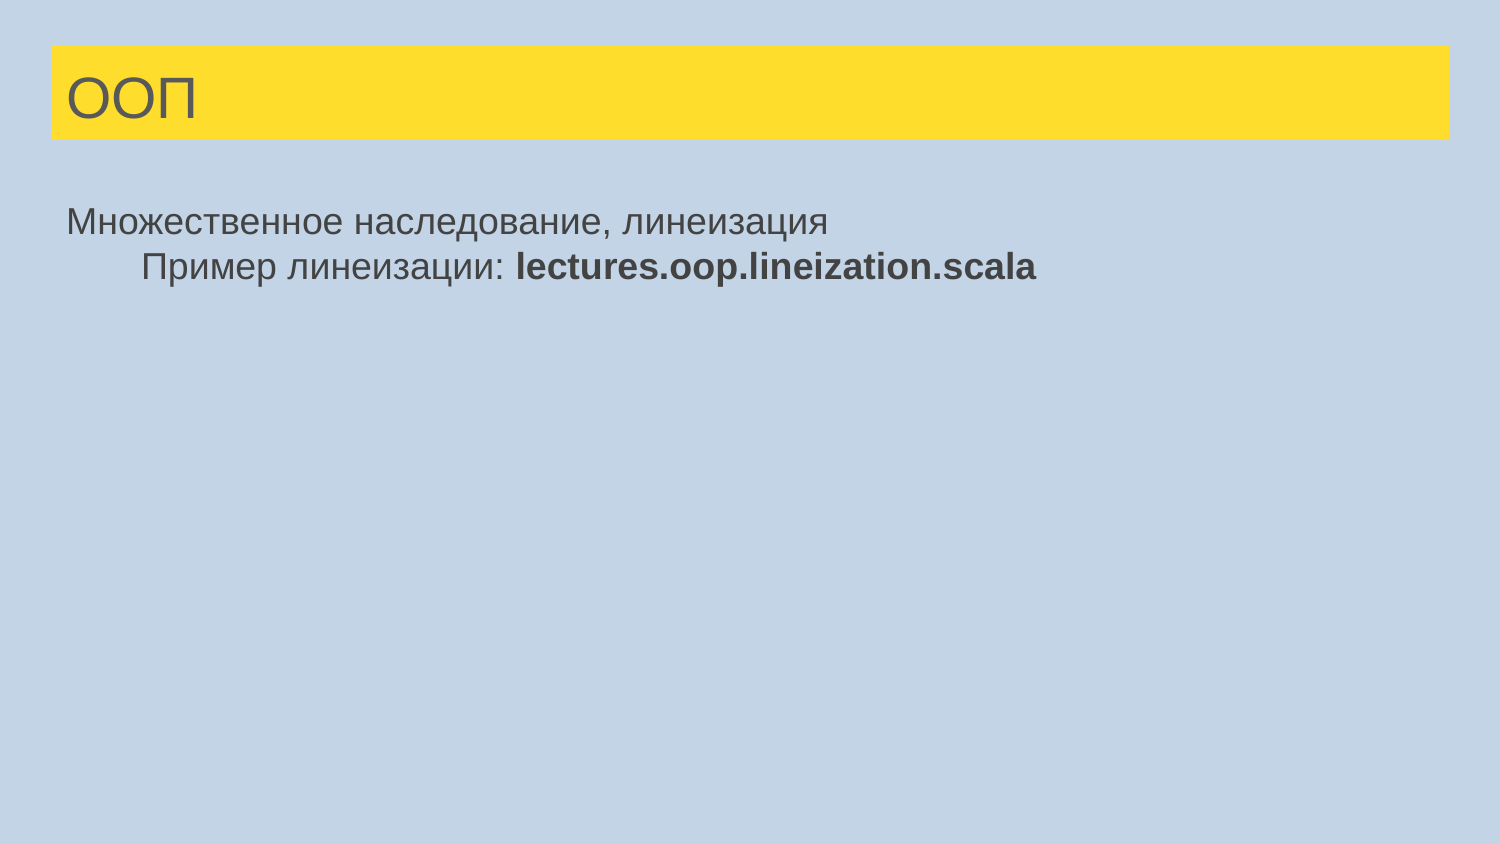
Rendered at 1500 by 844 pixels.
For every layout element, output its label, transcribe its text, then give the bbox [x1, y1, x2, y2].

text_box Множественное наследование, линеизация Пример линеизации: lectures.oop.lineization.scala [51, 181, 1449, 337]
title ООП [51, 45, 1449, 140]
